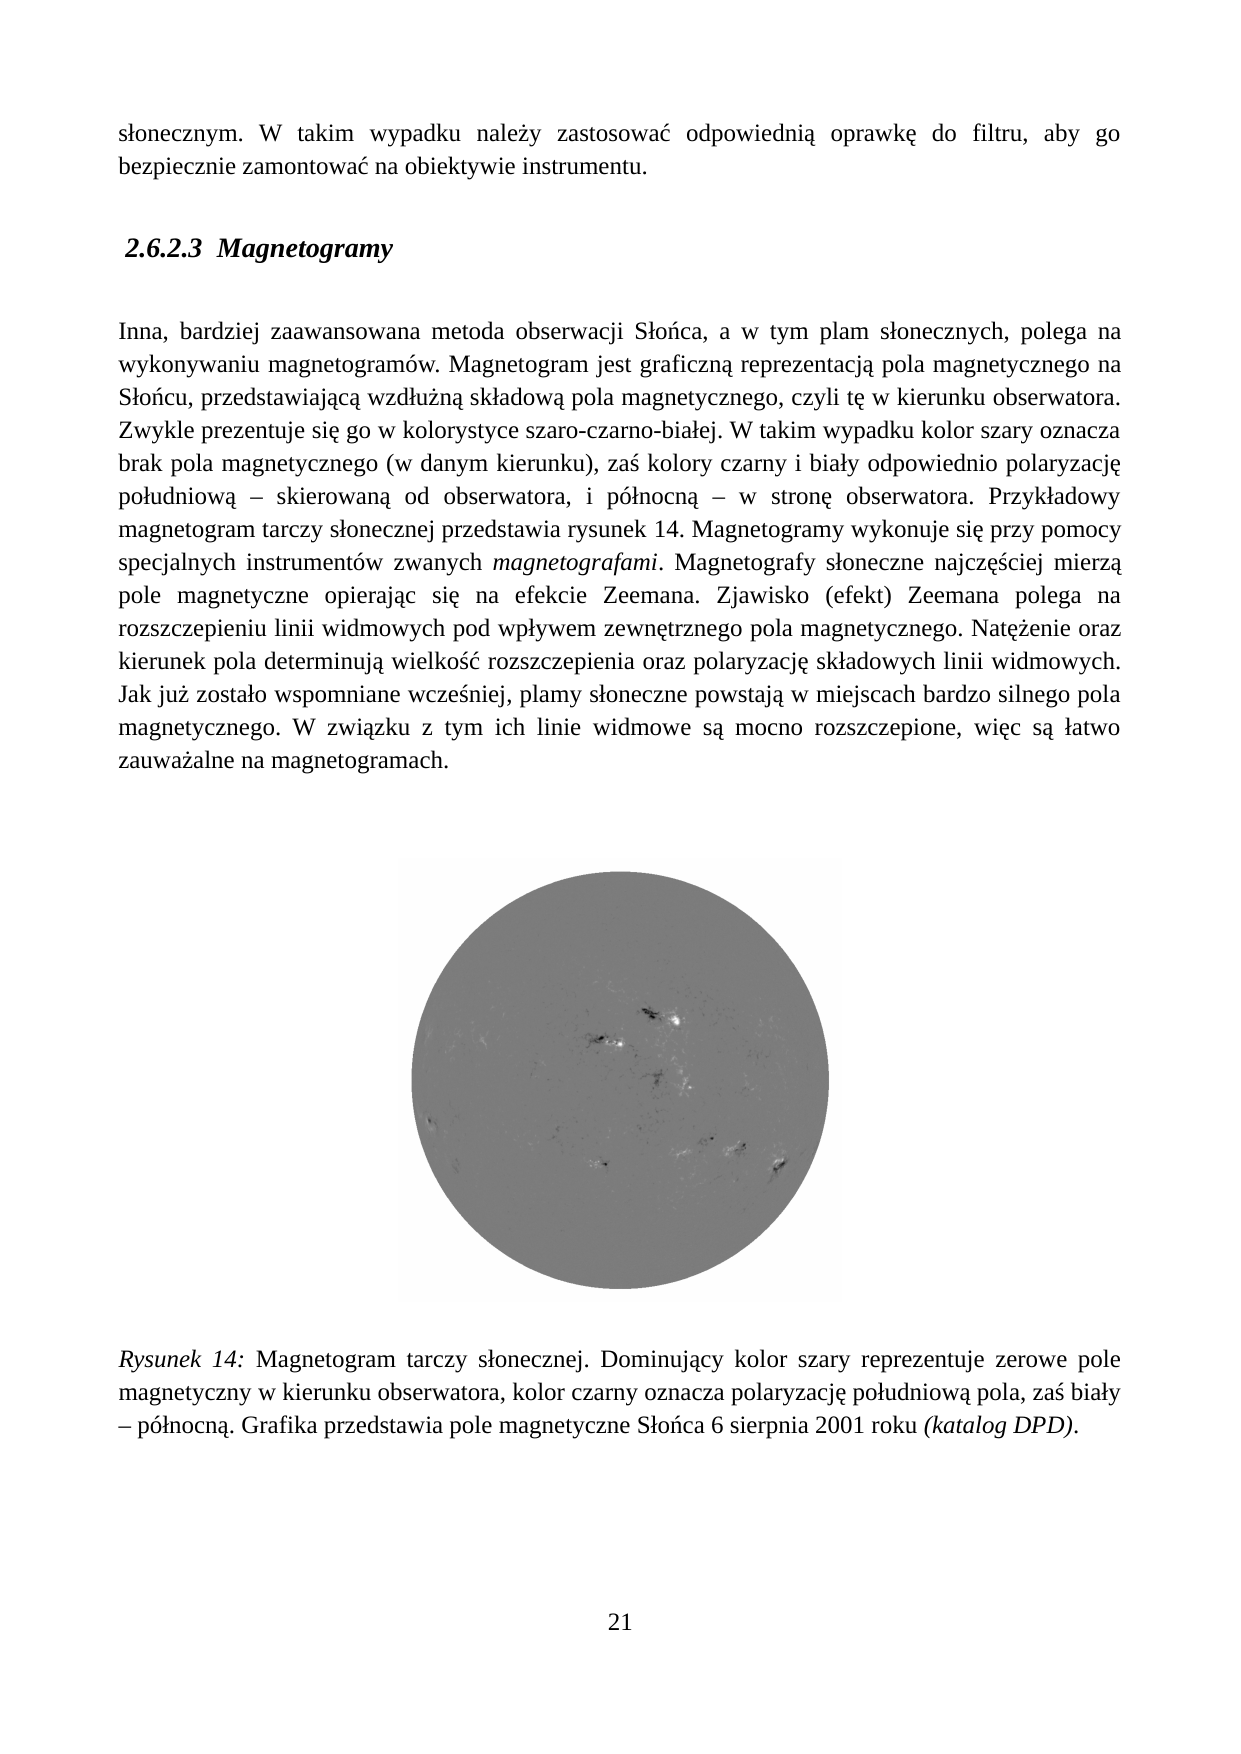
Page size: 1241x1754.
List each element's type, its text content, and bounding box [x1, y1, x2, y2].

subtitle Magnetogramy [118, 231, 1122, 264]
text słonecznym. W takim wypadku należy zastosować odpowiednią oprawkę do filtru, aby go bezpiecznie zamontować na obiektywie instrumentu. [118, 118, 1122, 180]
text Rysunek 14: Magnetogram tarczy słonecznej. Dominujący kolor szary reprezentuje zerowe pole magnetyczny w kierunku obserwatora, kolor czarny oznacza polaryzację południową pola, zaś biały – północną. Grafika przedstawia pole magnetyczne Słońca 6 sierpnia 2001 roku (katalog DPD). [118, 833, 1122, 1439]
picture [398, 858, 842, 1302]
text Inna, bardziej zaawansowana metoda obserwacji Słońca, a w tym plam słonecznych, polega na wykonywaniu magnetogramów. Magnetogram jest graficzną reprezentacją pola magnetycznego na Słońcu, przedstawiającą wzdłużną składową pola magnetycznego, czyli tę w kierunku obserwatora. Zwykle prezentuje się go w kolorystyce szaro-czarno-białej. W takim wypadku kolor szary oznacza brak pola magnetycznego (w danym kierunku), zaś kolory czarny i biały odpowiednio polaryzację południową – skierowaną od obserwatora, i północną – w stronę obserwatora. Przykładowy magnetogram tarczy słonecznej przedstawia rysunek 14. Magnetogramy wykonuje się przy pomocy specjalnych instrumentów zwanych magnetografami. Magnetografy słoneczne najczęściej mierzą pole magnetyczne opierając się na efekcie Zeemana. Zjawisko (efekt) Zeemana polega na rozszczepieniu linii widmowych pod wpływem zewnętrznego pola magnetycznego. Natężenie oraz kierunek pola determinują wielkość rozszczepienia oraz polaryzację składowych linii widmowych. Jak już zostało wspomniane wcześniej, plamy słoneczne powstają w miejscach bardzo silnego pola magnetycznego. W związku z tym ich linie widmowe są mocno rozszczepione, więc są łatwo zauważalne na magnetogramach. [118, 316, 1122, 774]
